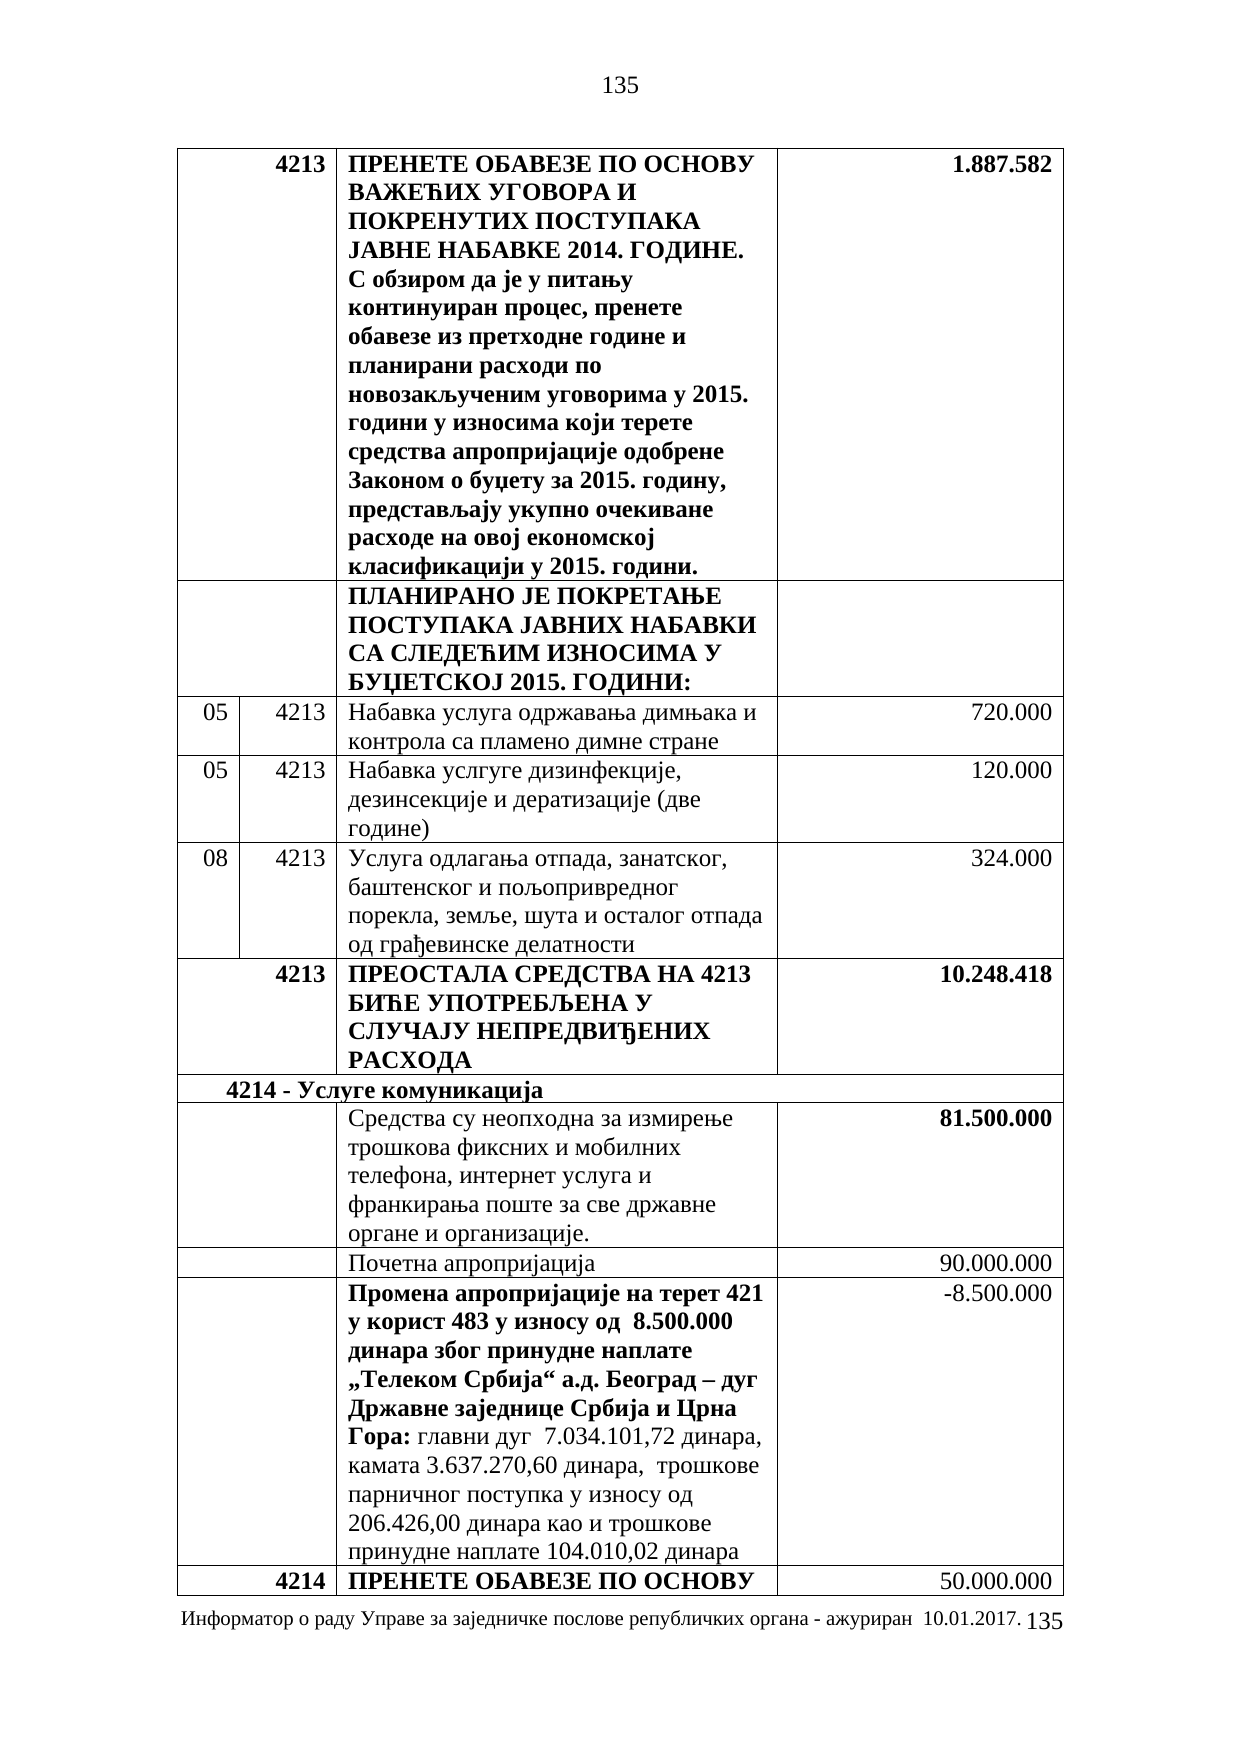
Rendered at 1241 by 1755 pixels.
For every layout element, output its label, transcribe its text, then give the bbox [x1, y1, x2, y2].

table_cell [178, 1278, 336, 1565]
table_cell [178, 1103, 336, 1247]
table_cell 4213 [240, 843, 336, 958]
table_cell ПРЕОСТАЛА СРЕДСТВА НА 4213 БИЋЕ УПОТРЕБЉЕНА У СЛУЧАЈУ НЕПРЕДВИЂЕНИХ РАСХОДА [337, 959, 777, 1074]
table_cell ПРЕНЕТЕ ОБАВЕЗЕ ПО ОСНОВУ ВАЖЕЋИХ УГОВОРА И ПОКРЕНУТИХ ПОСТУПАКА ЈАВНЕ НАБАВКЕ 2014. ГОДИНЕ. С обзиром да је у питању континуиран процес, пренете обавезе из претходне године и планирани расходи по новозакљученим уговорима у 2015. години у износима који терете средства апропријације одобрене Законом о буџету за 2015. годину, представљају укупно очекиване расходе на овој економској класификацији у 2015. години. [337, 149, 777, 580]
table_cell ПЛАНИРАНО ЈЕ ПОКРЕТАЊЕ ПОСТУПАКА ЈАВНИХ НАБАВКИ СА СЛЕДЕЋИМ ИЗНОСИМА У БУЏЕТСКОЈ 2015. ГОДИНИ: [337, 581, 777, 696]
table_cell 10.248.418 [778, 959, 1063, 1074]
table_cell [178, 1248, 336, 1277]
table_cell 4214 - Услуге комуникација [178, 1075, 1063, 1102]
table_cell 4213 [178, 149, 336, 580]
table_cell Почетна апропријација [337, 1248, 777, 1277]
table_cell 05 [178, 697, 239, 754]
table_cell 81.500.000 [778, 1103, 1063, 1247]
table_cell ПРЕНЕТЕ ОБАВЕЗЕ ПО ОСНОВУ [337, 1566, 777, 1595]
table_cell [178, 581, 336, 696]
table_cell Набавка услгуге дизинфекције, дезинсекције и дератизације (две године) [337, 756, 777, 842]
table_cell 50.000.000 [778, 1566, 1063, 1595]
table_cell Средства су неопходна за измирење трошкова фиксних и мобилних телефона, интернет услуга и франкирања поште за све државне органе и организације. [337, 1103, 777, 1247]
table_cell Промена апропријације на терет 421 у корист 483 у износу од 8.500.000 динара због принудне наплате „Телеком Србија“ а.д. Београд – дуг Државне заједнице Србија и Црна Гора: главни дуг 7.034.101,72 динара, камата 3.637.270,60 динара, трошкове парничног поступка у износу од 206.426,00 динара као и трошкове принудне наплате 104.010,02 динара [337, 1278, 777, 1565]
table_cell -8.500.000 [778, 1278, 1063, 1565]
table_cell 4213 [178, 959, 336, 1074]
table_cell 4214 [178, 1566, 336, 1595]
table_cell 1.887.582 [778, 149, 1063, 580]
table_cell 720.000 [778, 697, 1063, 754]
table_cell 4213 [240, 697, 336, 754]
table_cell 4213 [240, 756, 336, 842]
table_cell [778, 581, 1063, 696]
table_cell Услуга одлагања отпада, занатског, баштенског и пољопривредног порекла, земље, шута и осталог отпада од грађевинске делатности [337, 843, 777, 958]
table_cell 120.000 [778, 756, 1063, 842]
table_cell Набавка услуга одржавања димњака и контрола са пламено димне стране [337, 697, 777, 754]
table_cell 90.000.000 [778, 1248, 1063, 1277]
table_cell 08 [178, 843, 239, 958]
table_cell 324.000 [778, 843, 1063, 958]
table_cell 05 [178, 756, 239, 842]
